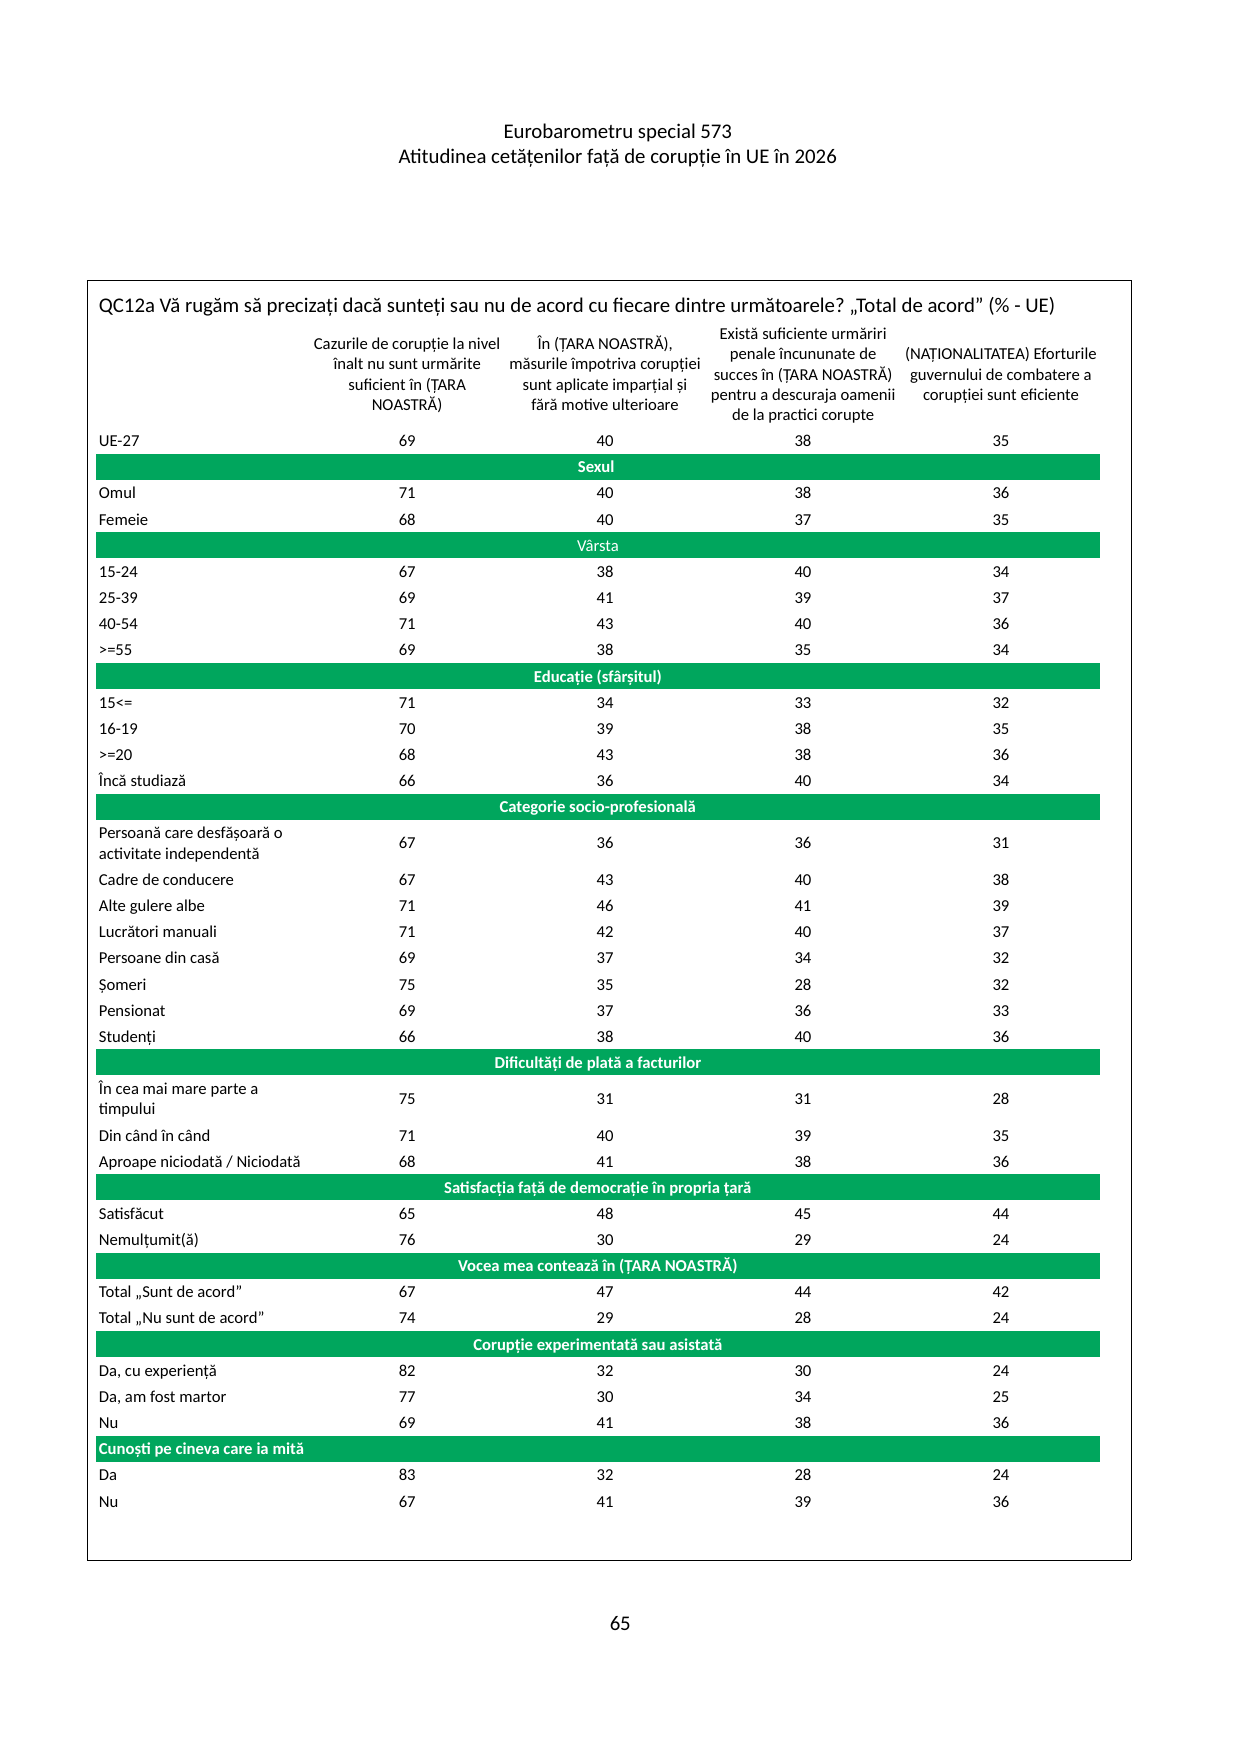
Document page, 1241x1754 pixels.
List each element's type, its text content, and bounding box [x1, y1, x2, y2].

table_cell 40 [704, 558, 902, 584]
table_cell Sexul [96, 454, 1100, 480]
table_cell 37 [506, 945, 704, 971]
table_cell 71 [308, 893, 506, 918]
table_cell 36 [902, 741, 1100, 767]
table_cell 40 [704, 611, 902, 637]
table_cell 42 [506, 919, 704, 945]
table_cell 32 [506, 1462, 704, 1488]
table_cell 71 [308, 919, 506, 945]
table_cell 35 [902, 506, 1100, 532]
table_cell 47 [506, 1279, 704, 1305]
table_cell 71 [308, 611, 506, 637]
table_cell 39 [704, 1122, 902, 1148]
table_cell 36 [902, 1488, 1100, 1514]
table_cell 28 [704, 1305, 902, 1331]
table_cell 38 [704, 715, 902, 741]
table_cell Pensionat [96, 997, 308, 1023]
table_cell 33 [902, 997, 1100, 1023]
table_cell 69 [308, 945, 506, 971]
table_cell Aproape niciodată / Niciodată [96, 1148, 308, 1174]
table_cell 38 [506, 1023, 704, 1049]
table_cell 41 [506, 585, 704, 611]
table_cell 40-54 [96, 611, 308, 637]
table_cell 41 [704, 893, 902, 918]
table_cell 37 [704, 506, 902, 532]
table_cell 32 [902, 689, 1100, 715]
table_cell Șomeri [96, 971, 308, 997]
table_cell 42 [902, 1279, 1100, 1305]
table_cell Total „Nu sunt de acord” [96, 1305, 308, 1331]
table_cell 40 [506, 480, 704, 506]
table_cell Femeie [96, 506, 308, 532]
table_cell 16-19 [96, 715, 308, 741]
table_cell 43 [506, 866, 704, 892]
table_cell 68 [308, 1148, 506, 1174]
table_cell 30 [506, 1226, 704, 1253]
table_cell 67 [308, 866, 506, 892]
table_cell 74 [308, 1305, 506, 1331]
table_cell 43 [506, 741, 704, 767]
table_cell [96, 320, 308, 428]
table_cell Există suficiente urmăriri penale încununate de succes în (ȚARA NOASTRĂ) pentru a descuraja oamenii de la practici corupte [704, 320, 902, 428]
table_cell 35 [902, 715, 1100, 741]
table_cell 71 [308, 480, 506, 506]
table_cell Din când în când [96, 1122, 308, 1148]
table_cell Categorie socio-profesională [96, 794, 1100, 820]
table_cell 34 [704, 1383, 902, 1409]
table_cell 40 [704, 919, 902, 945]
table_cell 36 [704, 820, 902, 866]
table_cell 77 [308, 1383, 506, 1409]
table_cell 36 [506, 768, 704, 794]
table_cell 40 [704, 866, 902, 892]
table_cell >=20 [96, 741, 308, 767]
table_cell 24 [902, 1305, 1100, 1331]
table_cell Da, cu experiență [96, 1357, 308, 1383]
table_cell 67 [308, 820, 506, 866]
table_cell 66 [308, 1023, 506, 1049]
table_cell 41 [506, 1410, 704, 1436]
table_cell 45 [704, 1200, 902, 1226]
table_cell 71 [308, 1122, 506, 1148]
table_cell Dificultăți de plată a facturilor [96, 1049, 1100, 1075]
table_cell 71 [308, 689, 506, 715]
table_cell 29 [506, 1305, 704, 1331]
table_cell (NAȚIONALITATEA) Eforturile guvernului de combatere a corupției sunt eficiente [902, 320, 1100, 428]
table_cell 38 [506, 558, 704, 584]
table_cell 37 [506, 997, 704, 1023]
table_cell 34 [506, 689, 704, 715]
table_cell Cazurile de corupție la nivel înalt nu sunt urmărite suficient în (ȚARA NOASTRĂ) [308, 320, 506, 428]
table_cell 41 [506, 1488, 704, 1514]
table_cell 35 [704, 637, 902, 663]
table_cell 32 [902, 971, 1100, 997]
table_cell 31 [902, 820, 1100, 866]
table_cell Cunoști pe cineva care ia mită [96, 1436, 1100, 1462]
table_cell 38 [704, 428, 902, 454]
table_cell 32 [902, 945, 1100, 971]
table_cell Persoane din casă [96, 945, 308, 971]
table_cell 28 [704, 971, 902, 997]
table_cell 36 [506, 820, 704, 866]
table_cell 40 [506, 506, 704, 532]
table_cell 40 [704, 1023, 902, 1049]
table_cell 76 [308, 1226, 506, 1253]
table_cell 67 [308, 1279, 506, 1305]
table_cell Studenți [96, 1023, 308, 1049]
table_cell 67 [308, 558, 506, 584]
table_cell Alte gulere albe [96, 893, 308, 918]
table_header QC12a Vă rugăm să precizați dacă sunteți sau nu de acord cu fiecare dintre următoarele? „Total de acord” (% - UE) [96, 289, 1100, 320]
table_cell Educație (sfârșitul) [96, 663, 1100, 689]
table_cell Satisfacția față de democrație în propria țară [96, 1174, 1100, 1200]
table_cell Total „Sunt de acord” [96, 1279, 308, 1305]
table_cell 38 [704, 1148, 902, 1174]
table_cell 28 [902, 1075, 1100, 1122]
table_cell 38 [704, 480, 902, 506]
table_cell Da, am fost martor [96, 1383, 308, 1409]
table_cell 40 [506, 428, 704, 454]
table_cell Încă studiază [96, 768, 308, 794]
table_cell 29 [704, 1226, 902, 1253]
table_cell În cea mai mare parte a timpului [96, 1075, 308, 1122]
table_cell 24 [902, 1357, 1100, 1383]
table_cell 37 [902, 919, 1100, 945]
table_cell 34 [902, 558, 1100, 584]
table_cell 68 [308, 506, 506, 532]
table_cell Vârsta [96, 532, 1100, 558]
table_cell 28 [704, 1462, 902, 1488]
table_cell >=55 [96, 637, 308, 663]
table_cell 66 [308, 768, 506, 794]
table_cell 69 [308, 997, 506, 1023]
table_cell 39 [704, 585, 902, 611]
table_cell Lucrători manuali [96, 919, 308, 945]
table_cell Nemulțumit(ă) [96, 1226, 308, 1253]
table_cell 24 [902, 1462, 1100, 1488]
table_cell Satisfăcut [96, 1200, 308, 1226]
table_cell 82 [308, 1357, 506, 1383]
table_cell UE-27 [96, 428, 308, 454]
table_cell 38 [506, 637, 704, 663]
table_cell 39 [902, 893, 1100, 918]
table_cell 48 [506, 1200, 704, 1226]
table_cell 69 [308, 585, 506, 611]
table_cell Persoană care desfășoară o activitate independentă [96, 820, 308, 866]
table_cell 40 [704, 768, 902, 794]
table_cell 44 [704, 1279, 902, 1305]
table_cell 32 [506, 1357, 704, 1383]
table_cell 38 [704, 1410, 902, 1436]
table_cell Vocea mea contează în (ȚARA NOASTRĂ) [96, 1253, 1100, 1279]
table_cell 39 [506, 715, 704, 741]
table_cell 36 [902, 1148, 1100, 1174]
table_cell Cadre de conducere [96, 866, 308, 892]
table_cell 69 [308, 428, 506, 454]
table_cell 69 [308, 1410, 506, 1436]
table_cell Da [96, 1462, 308, 1488]
table_cell 36 [902, 611, 1100, 637]
table_cell 39 [704, 1488, 902, 1514]
table_cell 67 [308, 1488, 506, 1514]
table_cell 15-24 [96, 558, 308, 584]
table_cell 44 [902, 1200, 1100, 1226]
table_cell 31 [506, 1075, 704, 1122]
table_cell 41 [506, 1148, 704, 1174]
table_cell 35 [902, 1122, 1100, 1148]
table_cell 25 [902, 1383, 1100, 1409]
table_cell 35 [506, 971, 704, 997]
table_cell 36 [902, 480, 1100, 506]
table_cell 38 [704, 741, 902, 767]
table_cell 83 [308, 1462, 506, 1488]
table_cell 34 [902, 768, 1100, 794]
table_cell Corupție experimentată sau asistată [96, 1331, 1100, 1357]
table_cell 38 [902, 866, 1100, 892]
table_cell 36 [902, 1410, 1100, 1436]
table_cell Omul [96, 480, 308, 506]
table_cell 25-39 [96, 585, 308, 611]
table_cell 46 [506, 893, 704, 918]
table_cell 70 [308, 715, 506, 741]
table_cell 40 [506, 1122, 704, 1148]
table_cell 75 [308, 971, 506, 997]
table_cell 30 [704, 1357, 902, 1383]
table_cell Nu [96, 1488, 308, 1514]
table_cell 69 [308, 637, 506, 663]
table_cell 75 [308, 1075, 506, 1122]
table_cell 31 [704, 1075, 902, 1122]
table_cell 34 [902, 637, 1100, 663]
table_cell 33 [704, 689, 902, 715]
table_cell 43 [506, 611, 704, 637]
table_cell 30 [506, 1383, 704, 1409]
table_cell 34 [704, 945, 902, 971]
table_cell 65 [308, 1200, 506, 1226]
table_cell Nu [96, 1410, 308, 1436]
table_cell 15<= [96, 689, 308, 715]
table_cell 36 [704, 997, 902, 1023]
table_cell 37 [902, 585, 1100, 611]
table_cell În (ȚARA NOASTRĂ), măsurile împotriva corupției sunt aplicate imparțial și fără motive ulterioare [506, 320, 704, 428]
table_cell 68 [308, 741, 506, 767]
table_cell 24 [902, 1226, 1100, 1253]
table_cell 36 [902, 1023, 1100, 1049]
table_cell 35 [902, 428, 1100, 454]
